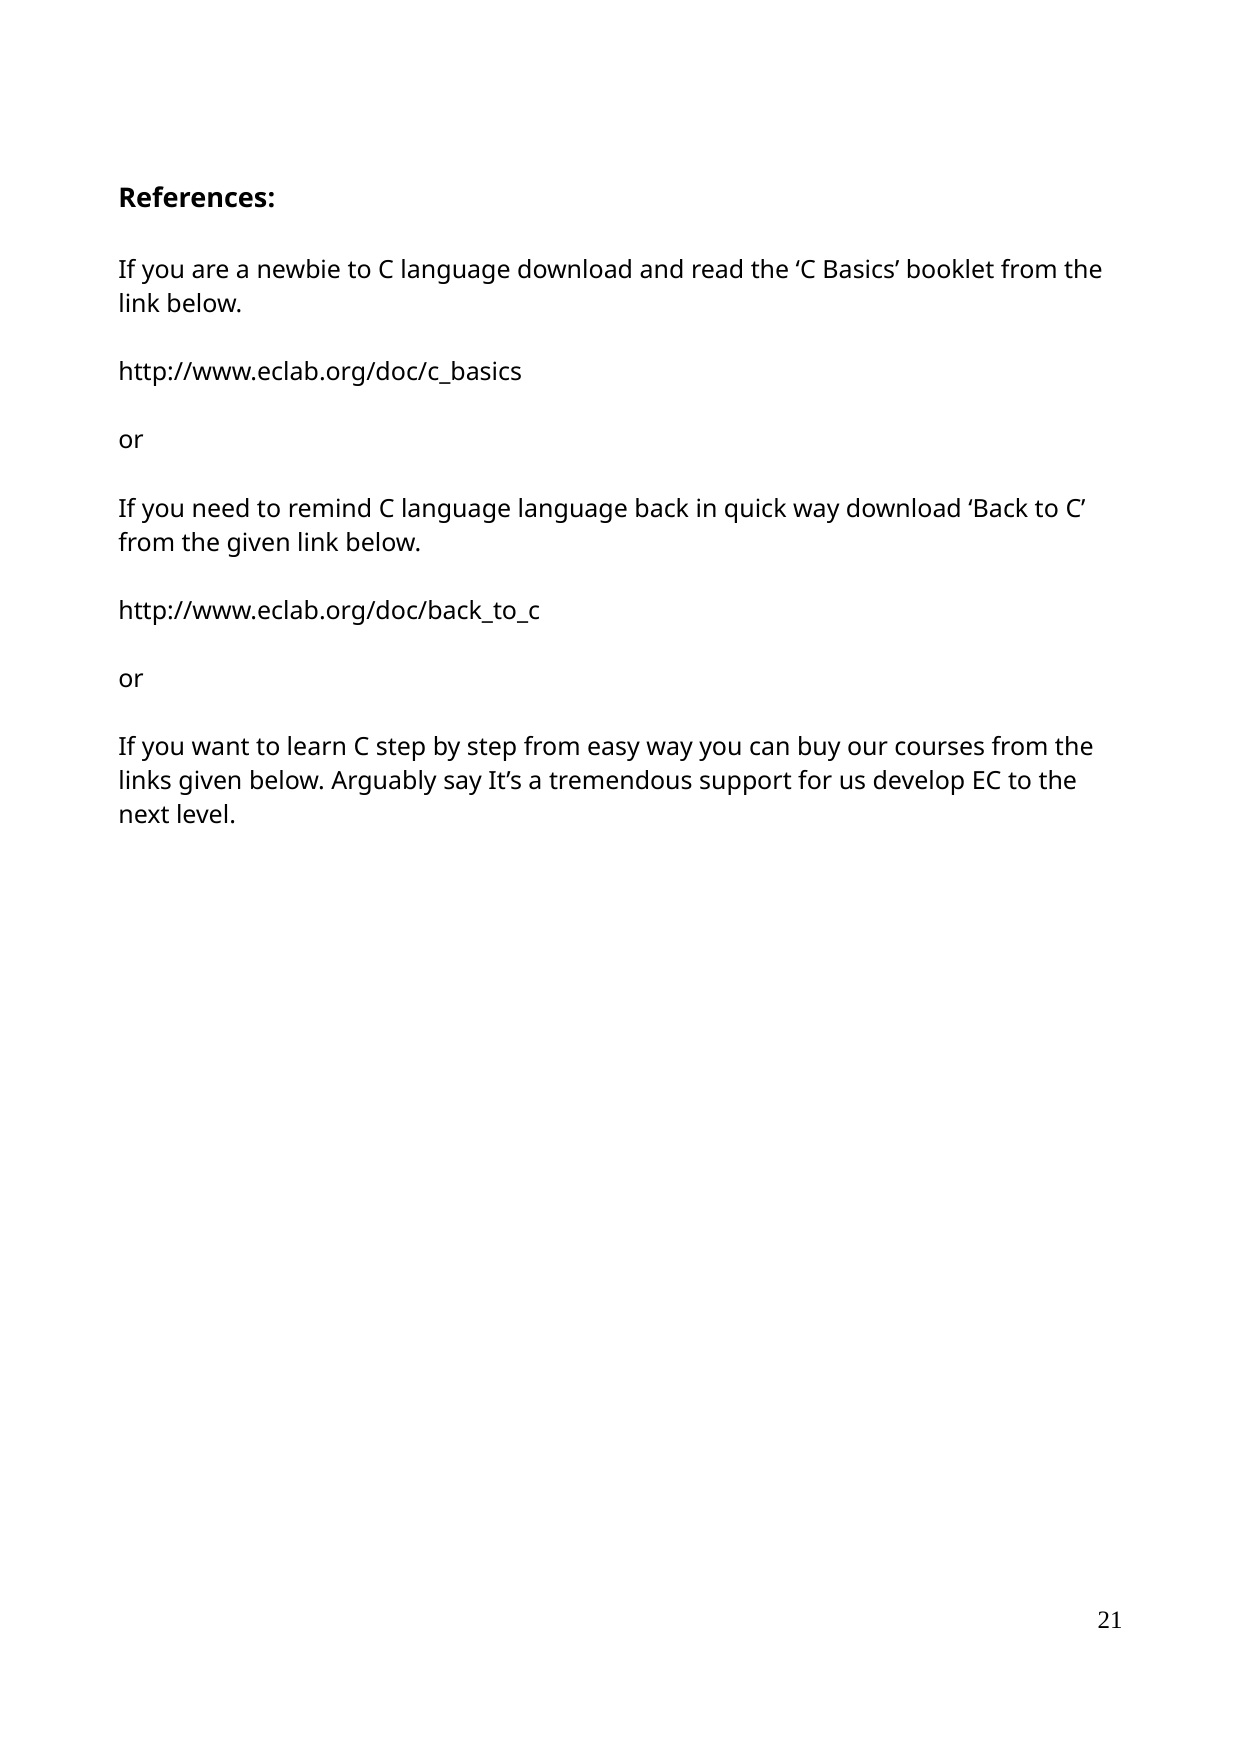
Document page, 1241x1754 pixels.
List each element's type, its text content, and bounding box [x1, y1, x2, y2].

text or [118, 422, 1122, 456]
text If you want to learn C step by step from easy way you can buy our courses from the links given below. Arguably say It’s a tremendous support for us develop EC to the next level. [118, 729, 1122, 831]
text If you are a newbie to C language download and read the ‘C Basics’ booklet from the link below. [118, 252, 1122, 320]
text http://www.eclab.org/doc/back_to_c [118, 592, 1122, 627]
text or [118, 661, 1122, 695]
text References: [118, 178, 1122, 215]
text If you need to remind C language language back in quick way download ‘Back to C’ from the given link below. [118, 490, 1122, 558]
text http://www.eclab.org/doc/c_basics [118, 354, 1122, 388]
